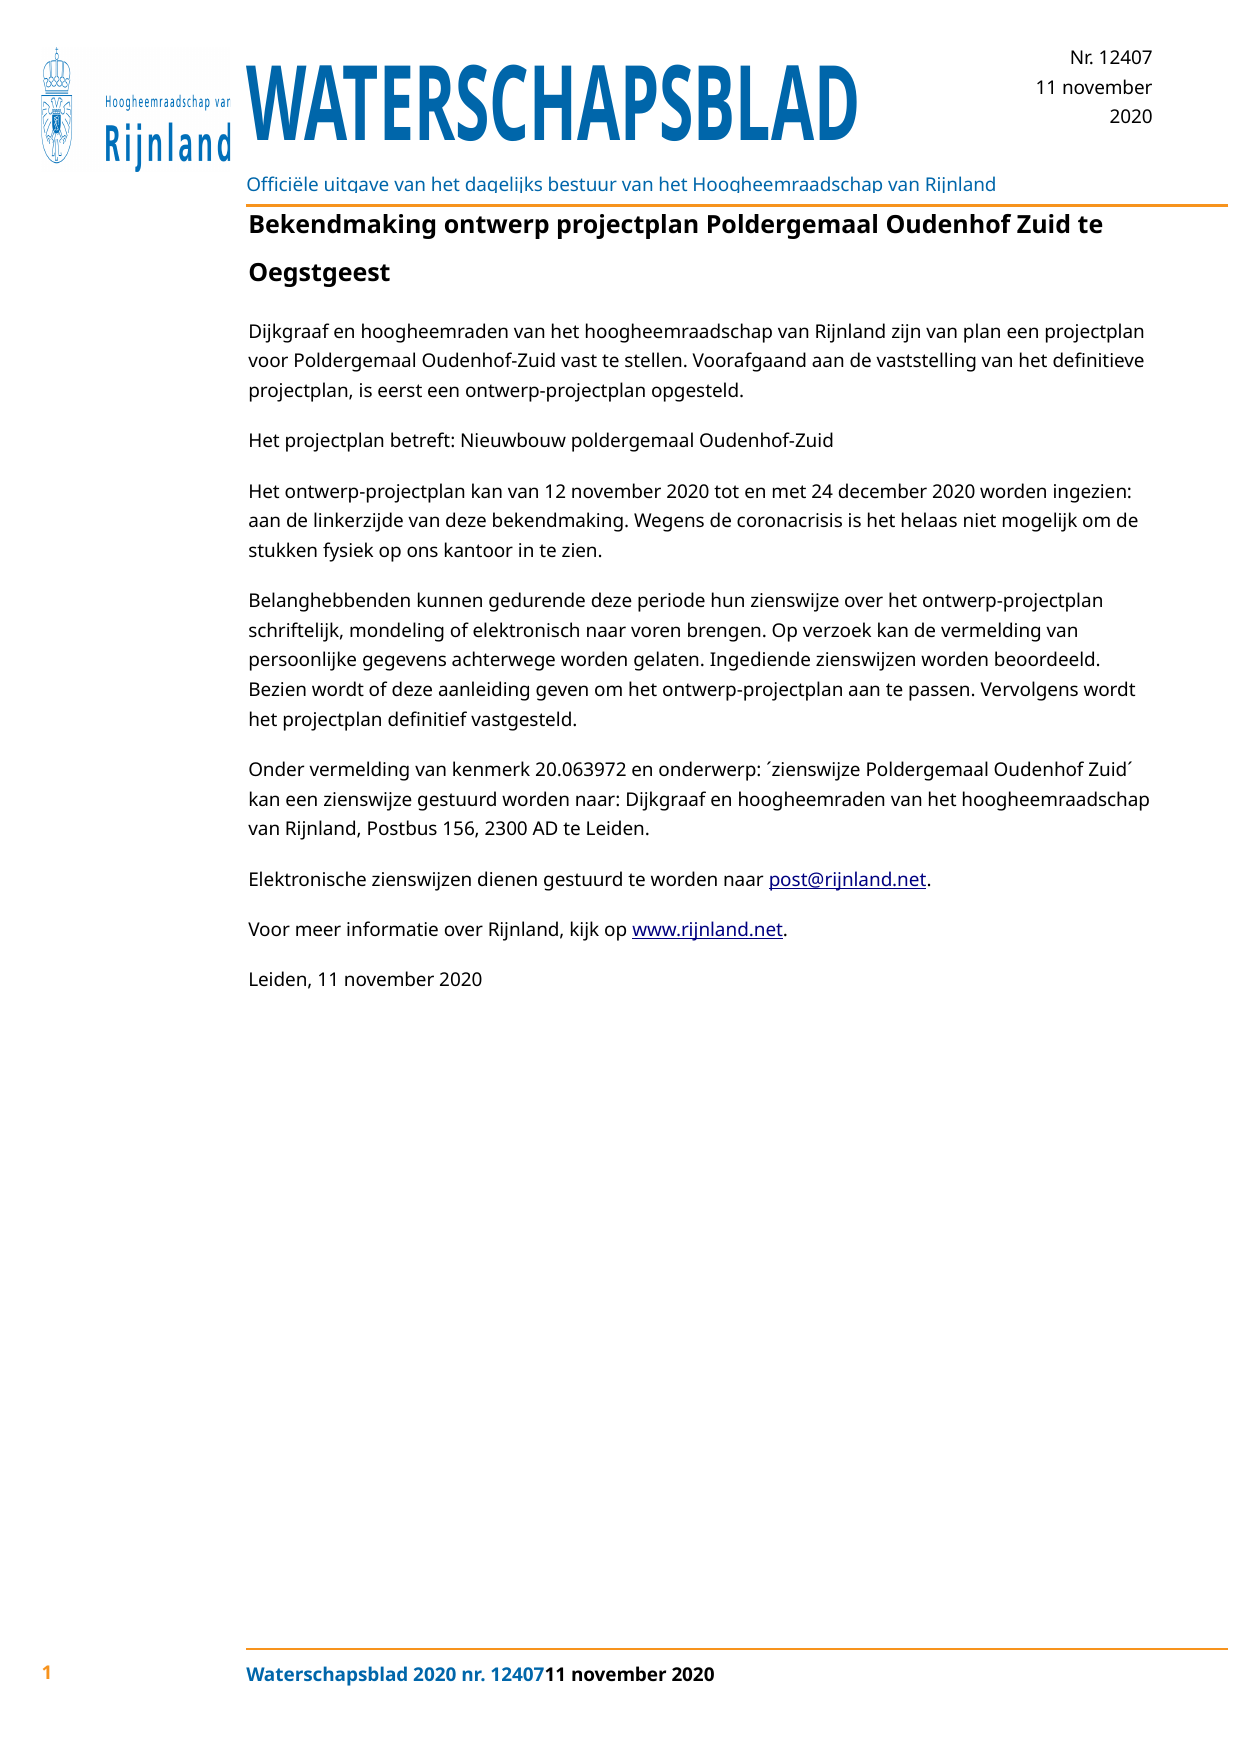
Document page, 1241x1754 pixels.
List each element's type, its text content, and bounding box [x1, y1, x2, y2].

text Voor meer informatie over Rijnland, kijk op www.rijnland.net. [248, 916, 1152, 942]
text Elektronische zienswijzen dienen gestuurd te worden naar post@rijnland.net. [248, 866, 1152, 892]
text Onder vermelding van kenmerk 20.063972 en onderwerp: ´zienswijze Poldergemaal Oudenhof Zuid´ kan een zienswijze gestuurd worden naar: Dijkgraaf en hoogheemraden van het hoogheemraadschap van Rijnland, Postbus 156, 2300 AD te Leiden. [248, 756, 1152, 841]
text Dijkgraaf en hoogheemraden van het hoogheemraadschap van Rijnland zijn van plan een projectplan voor Poldergemaal Oudenhof-Zuid vast te stellen. Voorafgaand aan de vaststelling van het definitieve projectplan, is eerst een ontwerp-projectplan opgesteld. [248, 318, 1152, 403]
text Bekendmaking ontwerp projectplan Poldergemaal Oudenhof Zuid te Oegstgeest [248, 207, 1152, 288]
text Belanghebbenden kunnen gedurende deze periode hun zienswijze over het ontwerp-projectplan schriftelijk, mondeling of elektronisch naar voren brengen. Op verzoek kan de vermelding van persoonlijke gegevens achterwege worden gelaten. Ingediende zienswijzen worden beoordeeld. Bezien wordt of deze aanleiding geven om het ontwerp-projectplan aan te passen. Vervolgens wordt het projectplan definitief vastgesteld. [248, 587, 1152, 732]
picture [41, 47, 231, 172]
text Leiden, 11 november 2020 [248, 967, 1152, 992]
text Het projectplan betreft: Nieuwbouw poldergemaal Oudenhof-Zuid [248, 427, 1152, 453]
text Het ontwerp-projectplan kan van 12 november 2020 tot en met 24 december 2020 worden ingezien: aan de linkerzijde van deze bekendmaking. Wegens de coronacrisis is het helaas niet mogelijk om de stukken fysiek op ons kantoor in te zien. [248, 478, 1152, 563]
